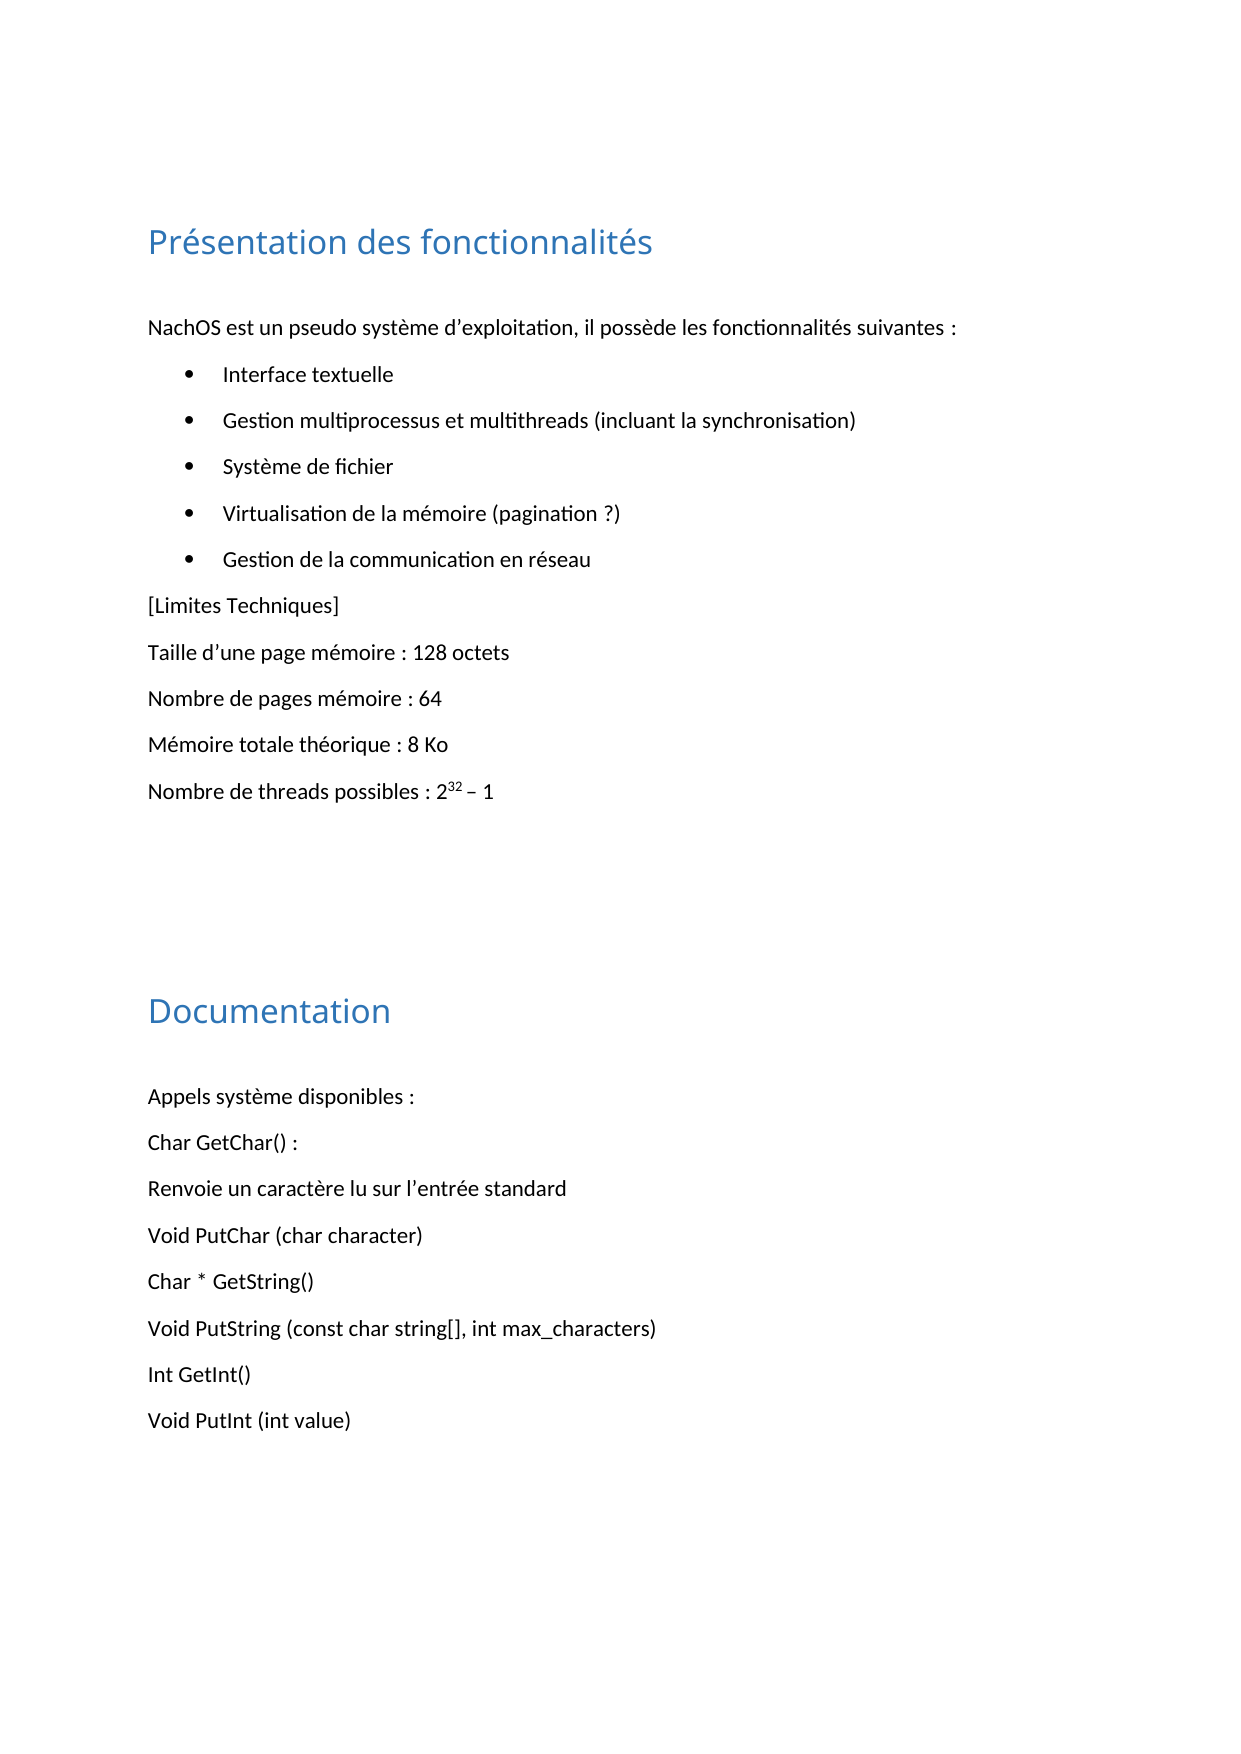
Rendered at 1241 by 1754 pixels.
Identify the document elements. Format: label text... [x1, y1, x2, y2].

text Char GetChar() : [148, 1128, 1093, 1156]
subtitle Documentation [148, 987, 1093, 1033]
text Void PutChar (char character) [148, 1221, 1093, 1249]
text Renvoie un caractère lu sur l’entrée standard [148, 1174, 1093, 1203]
text NachOS est un pseudo système d’exploitation, il possède les fonctionnalités suivantes : [148, 313, 1093, 341]
text Void PutString (const char string[], int max_characters) [148, 1314, 1093, 1342]
text Nombre de pages mémoire : 64 [148, 684, 1093, 712]
text Taille d’une page mémoire : 128 octets [148, 638, 1093, 666]
list Interface textuelle [185, 360, 1093, 388]
text Nombre de threads possibles : 232 – 1 [148, 777, 1093, 805]
text Appels système disponibles : [148, 1082, 1093, 1110]
list Virtualisation de la mémoire (pagination ?) [185, 499, 1093, 527]
list Gestion de la communication en réseau [185, 545, 1093, 573]
subtitle Présentation des fonctionnalités [148, 219, 1093, 264]
list Gestion multiprocessus et multithreads (incluant la synchronisation) [185, 406, 1093, 434]
text Int GetInt() [148, 1360, 1093, 1388]
text Void PutInt (int value) [148, 1406, 1093, 1434]
text Char * GetString() [148, 1267, 1093, 1295]
text [Limites Techniques] [148, 592, 1093, 619]
text Mémoire totale théorique : 8 Ko [148, 731, 1093, 759]
list Système de fichier [185, 452, 1093, 481]
